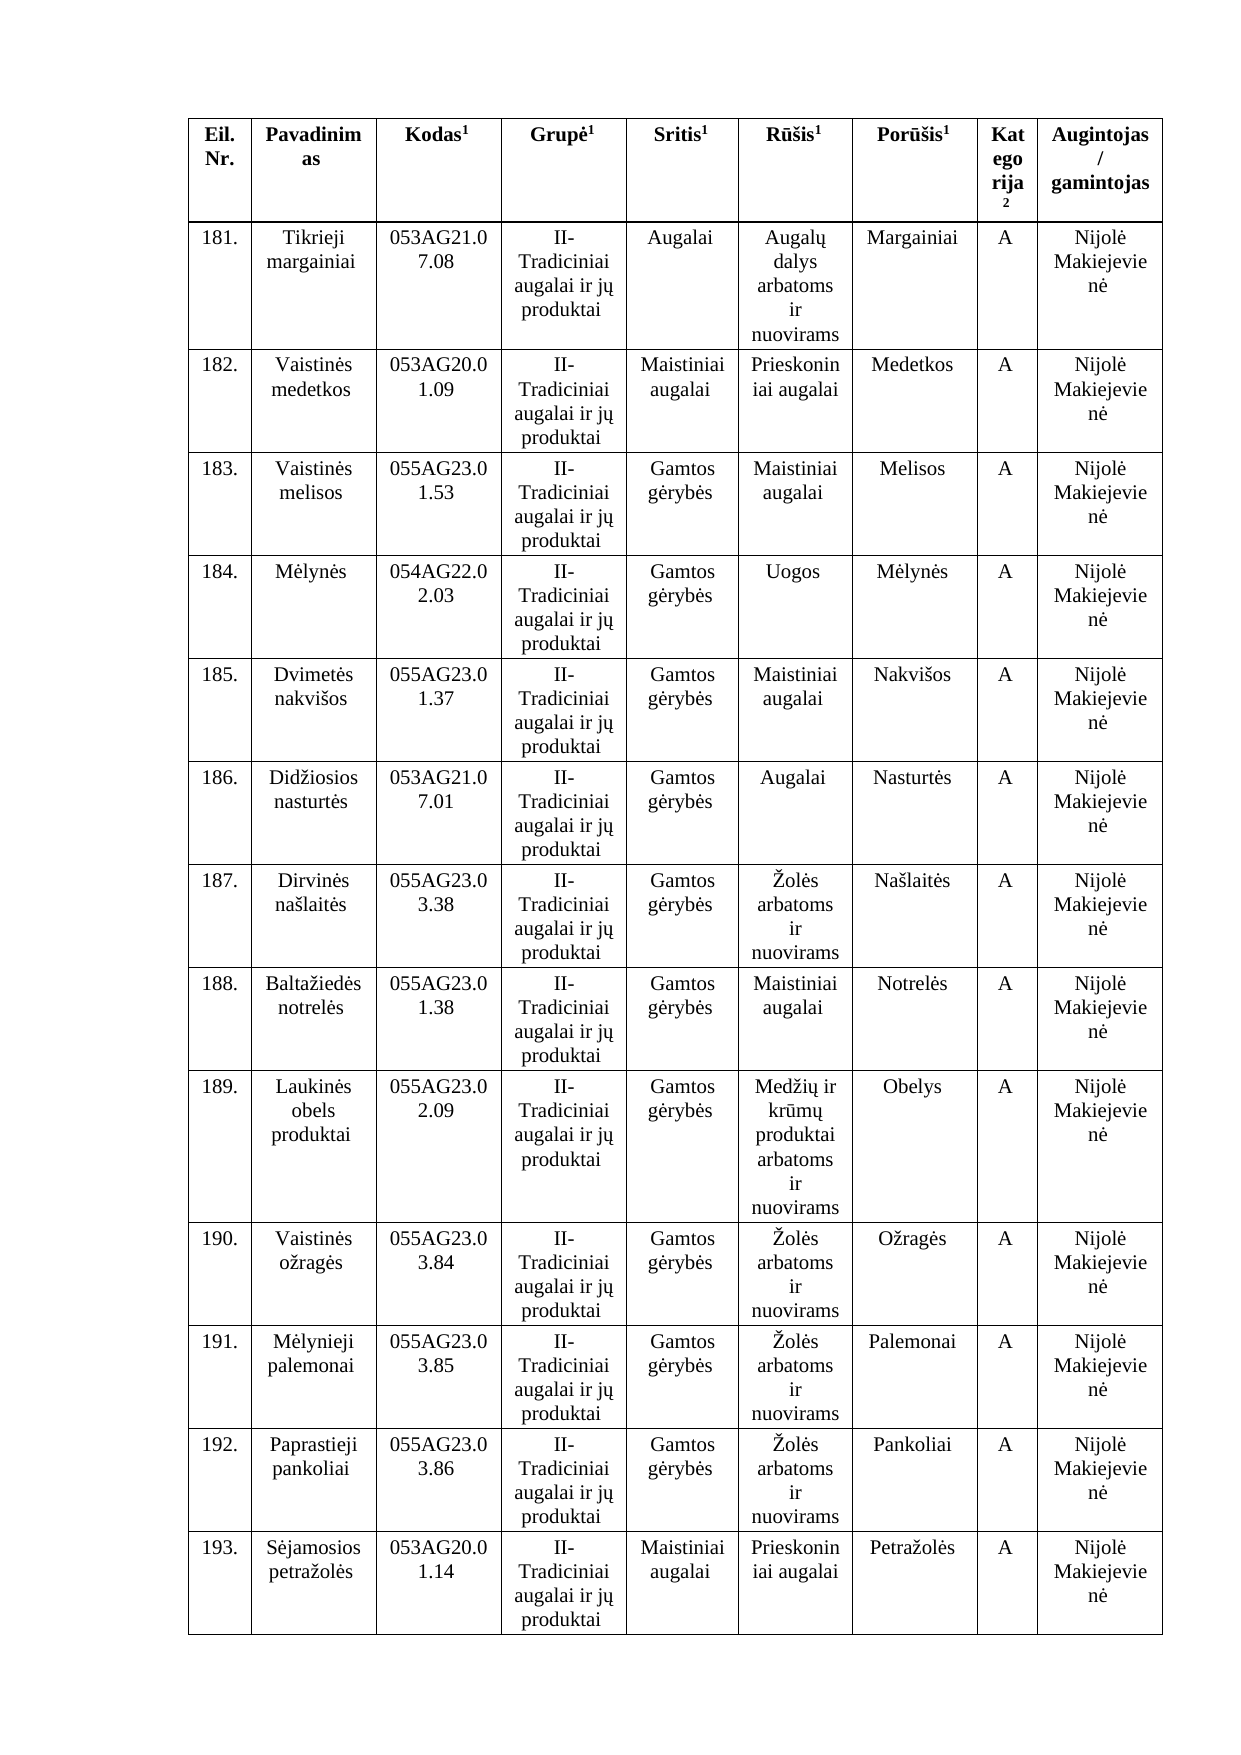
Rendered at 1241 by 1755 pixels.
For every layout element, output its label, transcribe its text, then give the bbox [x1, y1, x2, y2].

table_cell II-Tradiciniai augalai ir jų produktai [502, 223, 626, 348]
table_cell II-Tradiciniai augalai ir jų produktai [502, 968, 626, 1070]
table_cell Notrelės [853, 968, 977, 1070]
table_cell Žolės arbatoms ir nuovirams [739, 1326, 852, 1428]
table_cell Mėlynieji palemonai [252, 1326, 376, 1428]
table_cell 181. [189, 223, 251, 348]
table_cell Maistiniai augalai [627, 350, 738, 452]
table_cell Našlaitės [853, 865, 977, 967]
table_cell Gamtos gėrybės [627, 865, 738, 967]
table_cell A [978, 659, 1037, 761]
table_cell Gamtos gėrybės [627, 1071, 738, 1222]
table_cell Nijolė Makiejevienė [1038, 659, 1162, 761]
table_cell Augalai [739, 762, 852, 864]
table_cell Nijolė Makiejevienė [1038, 1532, 1162, 1634]
table_cell Maistiniai augalai [739, 968, 852, 1070]
table_cell Nijolė Makiejevienė [1038, 350, 1162, 452]
table_header Eil. Nr. [189, 119, 251, 221]
table_cell Žolės arbatoms ir nuovirams [739, 1223, 852, 1325]
table_cell Žolės arbatoms ir nuovirams [739, 865, 852, 967]
table_cell II-Tradiciniai augalai ir jų produktai [502, 1223, 626, 1325]
table_cell 053AG20.01.09 [377, 350, 501, 452]
table_header Rūšis1 [739, 119, 852, 221]
table_cell II-Tradiciniai augalai ir jų produktai [502, 762, 626, 864]
table_cell A [978, 762, 1037, 864]
table_cell Dirvinės našlaitės [252, 865, 376, 967]
table_cell Gamtos gėrybės [627, 1223, 738, 1325]
table_cell 053AG20.01.14 [377, 1532, 501, 1634]
table_cell Nasturtės [853, 762, 977, 864]
table_cell Prieskoniniai augalai [739, 1532, 852, 1634]
table_cell Maistiniai augalai [739, 659, 852, 761]
table_cell Ožragės [853, 1223, 977, 1325]
table_cell Nijolė Makiejevienė [1038, 453, 1162, 555]
table_cell Baltažiedės notrelės [252, 968, 376, 1070]
table_cell II-Tradiciniai augalai ir jų produktai [502, 1429, 626, 1531]
table_header Kategorija2 [978, 119, 1037, 221]
table_cell Mėlynės [853, 556, 977, 658]
table_cell A [978, 350, 1037, 452]
table_cell 055AG23.01.38 [377, 968, 501, 1070]
table_cell Medetkos [853, 350, 977, 452]
table_cell Žolės arbatoms ir nuovirams [739, 1429, 852, 1531]
table_cell Gamtos gėrybės [627, 762, 738, 864]
table_cell Vaistinės medetkos [252, 350, 376, 452]
table_cell 183. [189, 453, 251, 555]
table_cell 192. [189, 1429, 251, 1531]
table_cell 053AG21.07.01 [377, 762, 501, 864]
table_cell 055AG23.03.85 [377, 1326, 501, 1428]
table_cell A [978, 1071, 1037, 1222]
table_cell Medžių ir krūmų produktai arbatoms ir nuovirams [739, 1071, 852, 1222]
table_cell A [978, 1223, 1037, 1325]
table_cell 185. [189, 659, 251, 761]
table_cell Augalų dalys arbatoms ir nuovirams [739, 223, 852, 348]
table_cell II-Tradiciniai augalai ir jų produktai [502, 556, 626, 658]
table_cell II-Tradiciniai augalai ir jų produktai [502, 659, 626, 761]
table_cell Gamtos gėrybės [627, 556, 738, 658]
table_cell 055AG23.03.84 [377, 1223, 501, 1325]
table_cell Maistiniai augalai [739, 453, 852, 555]
table_cell 055AG23.03.38 [377, 865, 501, 967]
table_cell A [978, 1429, 1037, 1531]
table_cell A [978, 556, 1037, 658]
table_header Augintojas/ gamintojas [1038, 119, 1162, 221]
table_cell Nijolė Makiejevienė [1038, 1326, 1162, 1428]
table_cell Nijolė Makiejevienė [1038, 865, 1162, 967]
table_cell Gamtos gėrybės [627, 1429, 738, 1531]
table_header Pavadinimas [252, 119, 376, 221]
table_cell Nijolė Makiejevienė [1038, 1429, 1162, 1531]
table_cell Nakvišos [853, 659, 977, 761]
table_cell Gamtos gėrybės [627, 659, 738, 761]
table_cell Mėlynės [252, 556, 376, 658]
table_cell Augalai [627, 223, 738, 348]
table_cell 188. [189, 968, 251, 1070]
table_cell 055AG23.01.37 [377, 659, 501, 761]
table_cell 055AG23.03.86 [377, 1429, 501, 1531]
table_cell Paprastieji pankoliai [252, 1429, 376, 1531]
table_cell II-Tradiciniai augalai ir jų produktai [502, 350, 626, 452]
table_header Sritis1 [627, 119, 738, 221]
table_cell A [978, 1532, 1037, 1634]
table_cell Petražolės [853, 1532, 977, 1634]
table_cell 055AG23.02.09 [377, 1071, 501, 1222]
table_cell A [978, 968, 1037, 1070]
table_cell Vaistinės melisos [252, 453, 376, 555]
table_cell II-Tradiciniai augalai ir jų produktai [502, 865, 626, 967]
table_header Grupė1 [502, 119, 626, 221]
table_cell 055AG23.01.53 [377, 453, 501, 555]
table_cell 191. [189, 1326, 251, 1428]
table_cell Uogos [739, 556, 852, 658]
table_cell Gamtos gėrybės [627, 968, 738, 1070]
table_cell Sėjamosios petražolės [252, 1532, 376, 1634]
table_cell Gamtos gėrybės [627, 1326, 738, 1428]
table_cell Nijolė Makiejevienė [1038, 1223, 1162, 1325]
table_cell A [978, 453, 1037, 555]
table_cell Obelys [853, 1071, 977, 1222]
table_cell Gamtos gėrybės [627, 453, 738, 555]
table_cell II-Tradiciniai augalai ir jų produktai [502, 1071, 626, 1222]
table_cell Nijolė Makiejevienė [1038, 223, 1162, 348]
table_cell 182. [189, 350, 251, 452]
table_cell A [978, 223, 1037, 348]
table_cell Dvimetės nakvišos [252, 659, 376, 761]
table_cell Prieskoniniai augalai [739, 350, 852, 452]
table_cell II-Tradiciniai augalai ir jų produktai [502, 1532, 626, 1634]
table_cell 187. [189, 865, 251, 967]
table_cell Margainiai [853, 223, 977, 348]
table_cell Didžiosios nasturtės [252, 762, 376, 864]
table_cell 184. [189, 556, 251, 658]
table_cell 190. [189, 1223, 251, 1325]
table_cell II-Tradiciniai augalai ir jų produktai [502, 453, 626, 555]
table_header Porūšis1 [853, 119, 977, 221]
table_cell 186. [189, 762, 251, 864]
table_cell Tikrieji margainiai [252, 223, 376, 348]
table_cell Palemonai [853, 1326, 977, 1428]
table_cell Pankoliai [853, 1429, 977, 1531]
table_cell II-Tradiciniai augalai ir jų produktai [502, 1326, 626, 1428]
table_cell 189. [189, 1071, 251, 1222]
table_cell 054AG22.02.03 [377, 556, 501, 658]
table_cell A [978, 1326, 1037, 1428]
table_cell Nijolė Makiejevienė [1038, 762, 1162, 864]
table_cell Melisos [853, 453, 977, 555]
table_cell Nijolė Makiejevienė [1038, 1071, 1162, 1222]
table_cell Nijolė Makiejevienė [1038, 968, 1162, 1070]
table_cell 053AG21.07.08 [377, 223, 501, 348]
table_cell A [978, 865, 1037, 967]
table_cell Laukinės obels produktai [252, 1071, 376, 1222]
table_cell Nijolė Makiejevienė [1038, 556, 1162, 658]
table_cell Vaistinės ožragės [252, 1223, 376, 1325]
table_cell 193. [189, 1532, 251, 1634]
table_cell Maistiniai augalai [627, 1532, 738, 1634]
table_header Kodas1 [377, 119, 501, 221]
